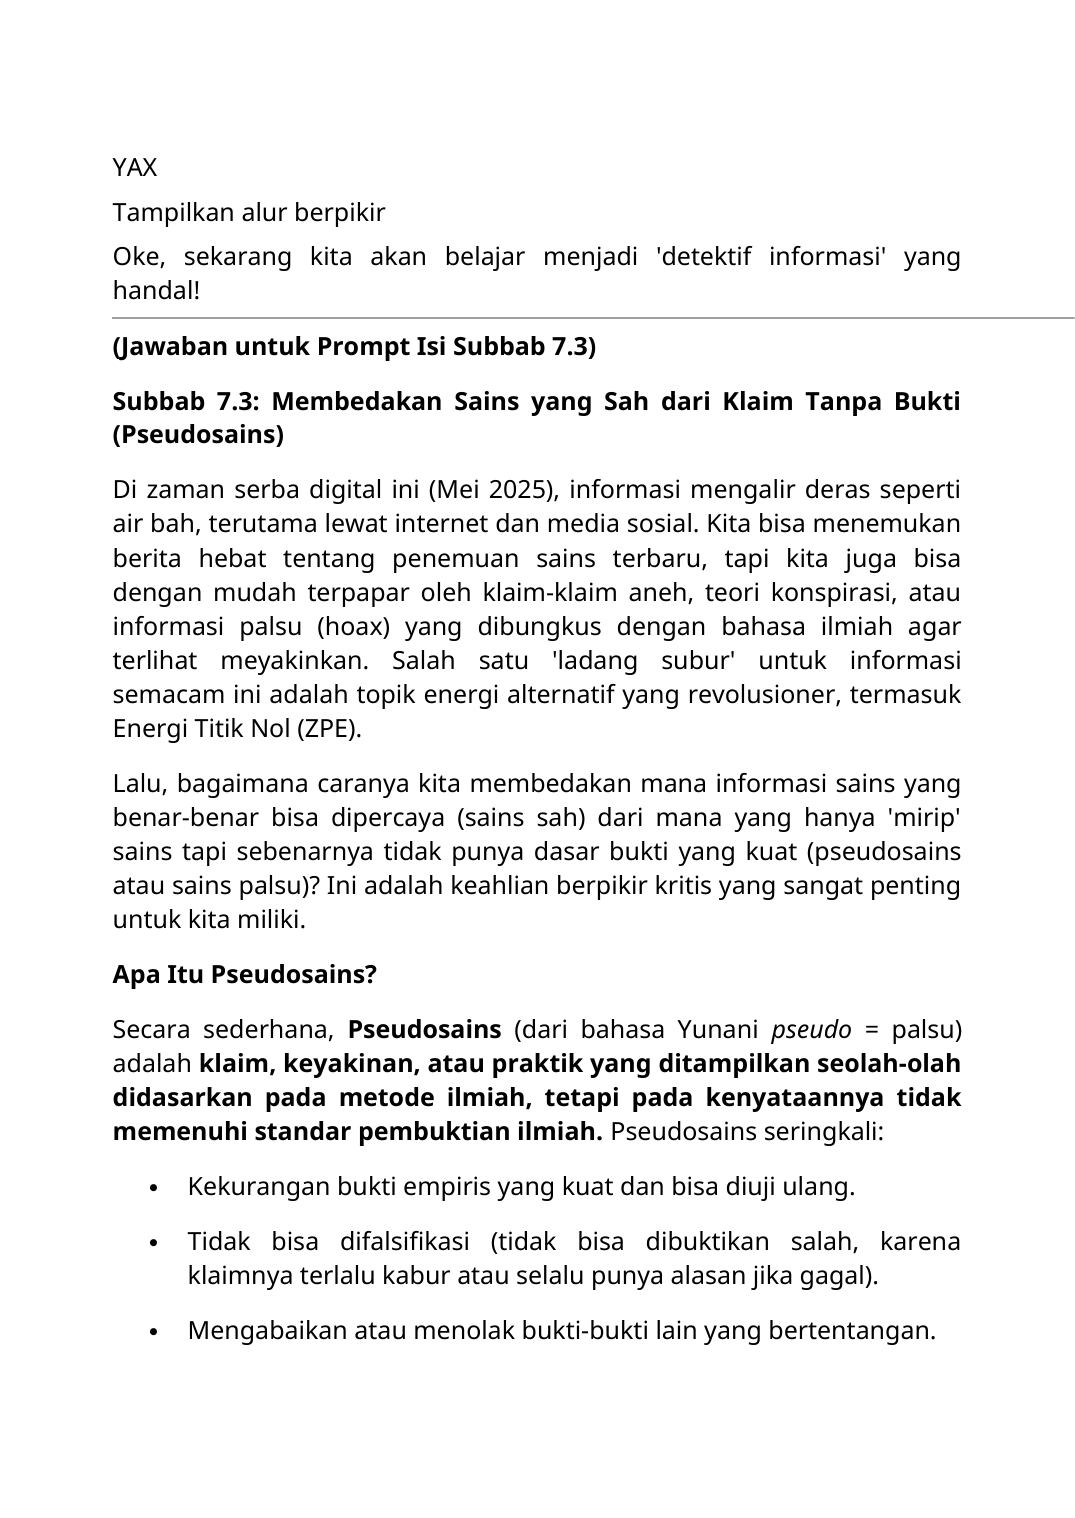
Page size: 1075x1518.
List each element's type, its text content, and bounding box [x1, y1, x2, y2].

text Di zaman serba digital ini (Mei 2025), informasi mengalir deras seperti air bah, terutama lewat internet dan media sosial. Kita bisa menemukan berita hebat tentang penemuan sains terbaru, tapi kita juga bisa dengan mudah terpapar oleh klaim-klaim aneh, teori konspirasi, atau informasi palsu (hoax) yang dibungkus dengan bahasa ilmiah agar terlihat meyakinkan. Salah satu 'ladang subur' untuk informasi semacam ini adalah topik energi alternatif yang revolusioner, termasuk Energi Titik Nol (ZPE). [112, 472, 962, 744]
text Tampilkan alur berpikir [112, 194, 962, 228]
list Tidak bisa difalsifikasi (tidak bisa dibuktikan salah, karena klaimnya terlalu kabur atau selalu punya alasan jika gagal). [150, 1223, 962, 1292]
text (Jawaban untuk Prompt Isi Subbab 7.3) [112, 328, 962, 362]
text Lalu, bagaimana caranya kita membedakan mana informasi sains yang benar-benar bisa dipercaya (sains sah) dari mana yang hanya 'mirip' sains tapi sebenarnya tidak punya dasar bukti yang kuat (pseudosains atau sains palsu)? Ini adalah keahlian berpikir kritis yang sangat penting untuk kita miliki. [112, 765, 962, 936]
list Mengabaikan atau menolak bukti-bukti lain yang bertentangan. [150, 1312, 962, 1346]
text Secara sederhana, Pseudosains (dari bahasa Yunani pseudo = palsu) adalah klaim, keyakinan, atau praktik yang ditampilkan seolah-olah didasarkan pada metode ilmiah, tetapi pada kenyataannya tidak memenuhi standar pembuktian ilmiah. Pseudosains seringkali: [112, 1011, 962, 1148]
text Subbab 7.3: Membedakan Sains yang Sah dari Klaim Tanpa Bukti (Pseudosains) [112, 383, 962, 451]
text YAX [112, 150, 962, 184]
list Kekurangan bukti empiris yang kuat dan bisa diuji ulang. [150, 1168, 962, 1203]
text Oke, sekarang kita akan belajar menjadi 'detektif informasi' yang handal! [112, 239, 962, 307]
text Apa Itu Pseudosains? [112, 957, 962, 991]
